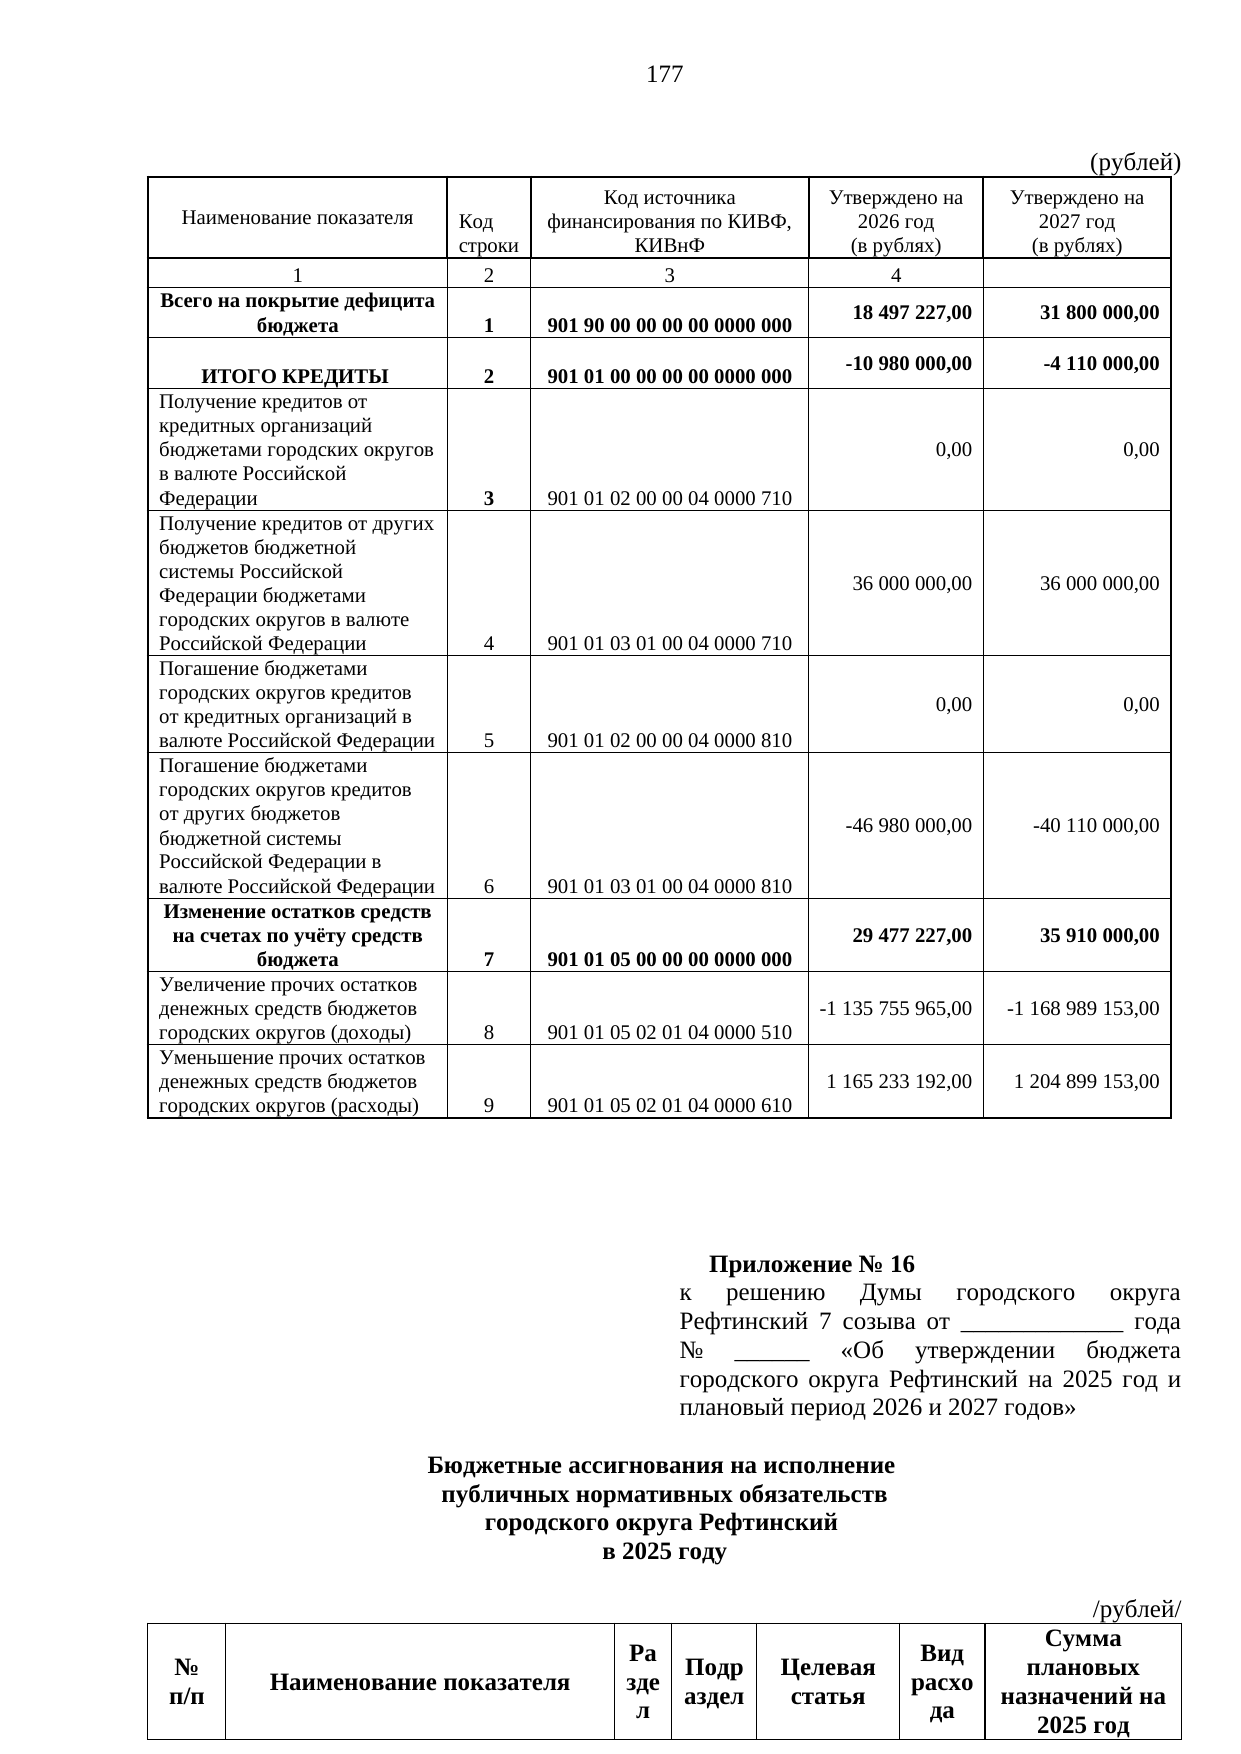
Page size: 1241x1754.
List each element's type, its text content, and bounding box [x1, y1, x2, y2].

table_cell Получение кредитов от кредитных организаций бюджетами городских округов в валюте Российской Федерации [149, 389, 447, 509]
text публичных нормативных обязательств [148, 1479, 1181, 1507]
table_header Сумма плановых назначений на 2025 год [986, 1624, 1181, 1738]
table_header Вид расхода [900, 1624, 984, 1738]
table_cell 35 910 000,00 [984, 899, 1170, 971]
table_header № п/п [148, 1624, 225, 1738]
table_cell 29 477 227,00 [809, 899, 983, 971]
table_cell 1 [149, 259, 447, 287]
table_cell Всего на покрытие дефицита бюджета [149, 288, 447, 337]
text /рублей/ [148, 1594, 1181, 1622]
table_cell 36 000 000,00 [809, 511, 983, 655]
table_cell -1 168 989 153,00 [984, 972, 1170, 1044]
table_cell 0,00 [809, 656, 983, 752]
table_cell 36 000 000,00 [984, 511, 1170, 655]
text к решению Думы городского округа Рефтинский 7 созыва от _____________ года № ______ «Об утверждении бюджета городского округа Рефтинский на 2025 год и плановый период 2026 и 2027 годов» [679, 1277, 1181, 1421]
table_header Наименование показателя [149, 178, 446, 257]
table_cell 5 [448, 656, 530, 752]
table_cell 3 [448, 389, 530, 509]
table_cell Изменение остатков средств на счетах по учёту средств бюджета [149, 899, 447, 971]
text Бюджетные ассигнования на исполнение [148, 1450, 1181, 1479]
table_cell 901 01 05 02 01 04 0000 510 [531, 972, 808, 1044]
table_cell 2 [448, 259, 530, 287]
table_cell Погашение бюджетами городских округов кредитов от других бюджетов бюджетной системы Российской Федерации в валюте Российской Федерации [149, 753, 447, 898]
table_cell 901 01 05 02 01 04 0000 610 [531, 1045, 808, 1117]
table_header Раздел [615, 1624, 671, 1738]
table_cell 18 497 227,00 [809, 288, 983, 337]
table_header Утверждено на 2026 год (в рублях) [810, 178, 982, 257]
table_cell 0,00 [984, 656, 1170, 752]
table_cell 3 [531, 259, 808, 287]
table_cell -4 110 000,00 [984, 338, 1170, 388]
table_cell 9 [448, 1045, 530, 1117]
table_cell 901 90 00 00 00 00 0000 000 [531, 288, 808, 337]
table_cell 2 [448, 338, 530, 388]
table_header Утверждено на 2027 год (в рублях) [984, 178, 1170, 257]
table_cell 4 [448, 511, 530, 655]
table_header Подраздел [672, 1624, 756, 1738]
table_cell 4 [809, 259, 983, 287]
table_cell 901 01 03 01 00 04 0000 710 [531, 511, 808, 655]
table_cell Погашение бюджетами городских округов кредитов от кредитных организаций в валюте Российской Федерации [149, 656, 447, 752]
table_cell 1 165 233 192,00 [809, 1045, 983, 1117]
text в 2025 году [148, 1536, 1181, 1565]
text Приложение № 16 [709, 1249, 1181, 1277]
table_cell -1 135 755 965,00 [809, 972, 983, 1044]
table_cell 1 204 899 153,00 [984, 1045, 1170, 1117]
table_cell 901 01 02 00 00 04 0000 810 [531, 656, 808, 752]
table_cell -10 980 000,00 [809, 338, 983, 388]
table_cell -46 980 000,00 [809, 753, 983, 898]
text городского округа Рефтинский [148, 1507, 1181, 1536]
table_cell 31 800 000,00 [984, 288, 1170, 337]
table_cell Получение кредитов от других бюджетов бюджетной системы Российской Федерации бюджетами городских округов в валюте Российской Федерации [149, 511, 447, 655]
table_header Код источника финансирования по КИВФ, КИВнФ [532, 178, 808, 257]
table_cell -40 110 000,00 [984, 753, 1170, 898]
table_cell 6 [448, 753, 530, 898]
table_cell 901 01 00 00 00 00 0000 000 [531, 338, 808, 388]
table_cell [984, 259, 1170, 287]
table_cell ИТОГО КРЕДИТЫ [149, 338, 447, 388]
table_cell 0,00 [809, 389, 983, 509]
table_cell 7 [448, 899, 530, 971]
table_cell 1 [448, 288, 530, 337]
table_cell Увеличение прочих остатков денежных средств бюджетов городских округов (доходы) [149, 972, 447, 1044]
table_cell 8 [448, 972, 530, 1044]
table_cell 901 01 05 00 00 00 0000 000 [531, 899, 808, 971]
text (рублей) [148, 147, 1181, 176]
table_header Наименование показателя [226, 1624, 614, 1738]
table_header Код строки [448, 178, 530, 257]
table_cell 901 01 02 00 00 04 0000 710 [531, 389, 808, 509]
table_cell 901 01 03 01 00 04 0000 810 [531, 753, 808, 898]
table_header Целевая статья [757, 1624, 899, 1738]
table_cell 0,00 [984, 389, 1170, 509]
table_cell Уменьшение прочих остатков денежных средств бюджетов городских округов (расходы) [149, 1045, 447, 1117]
